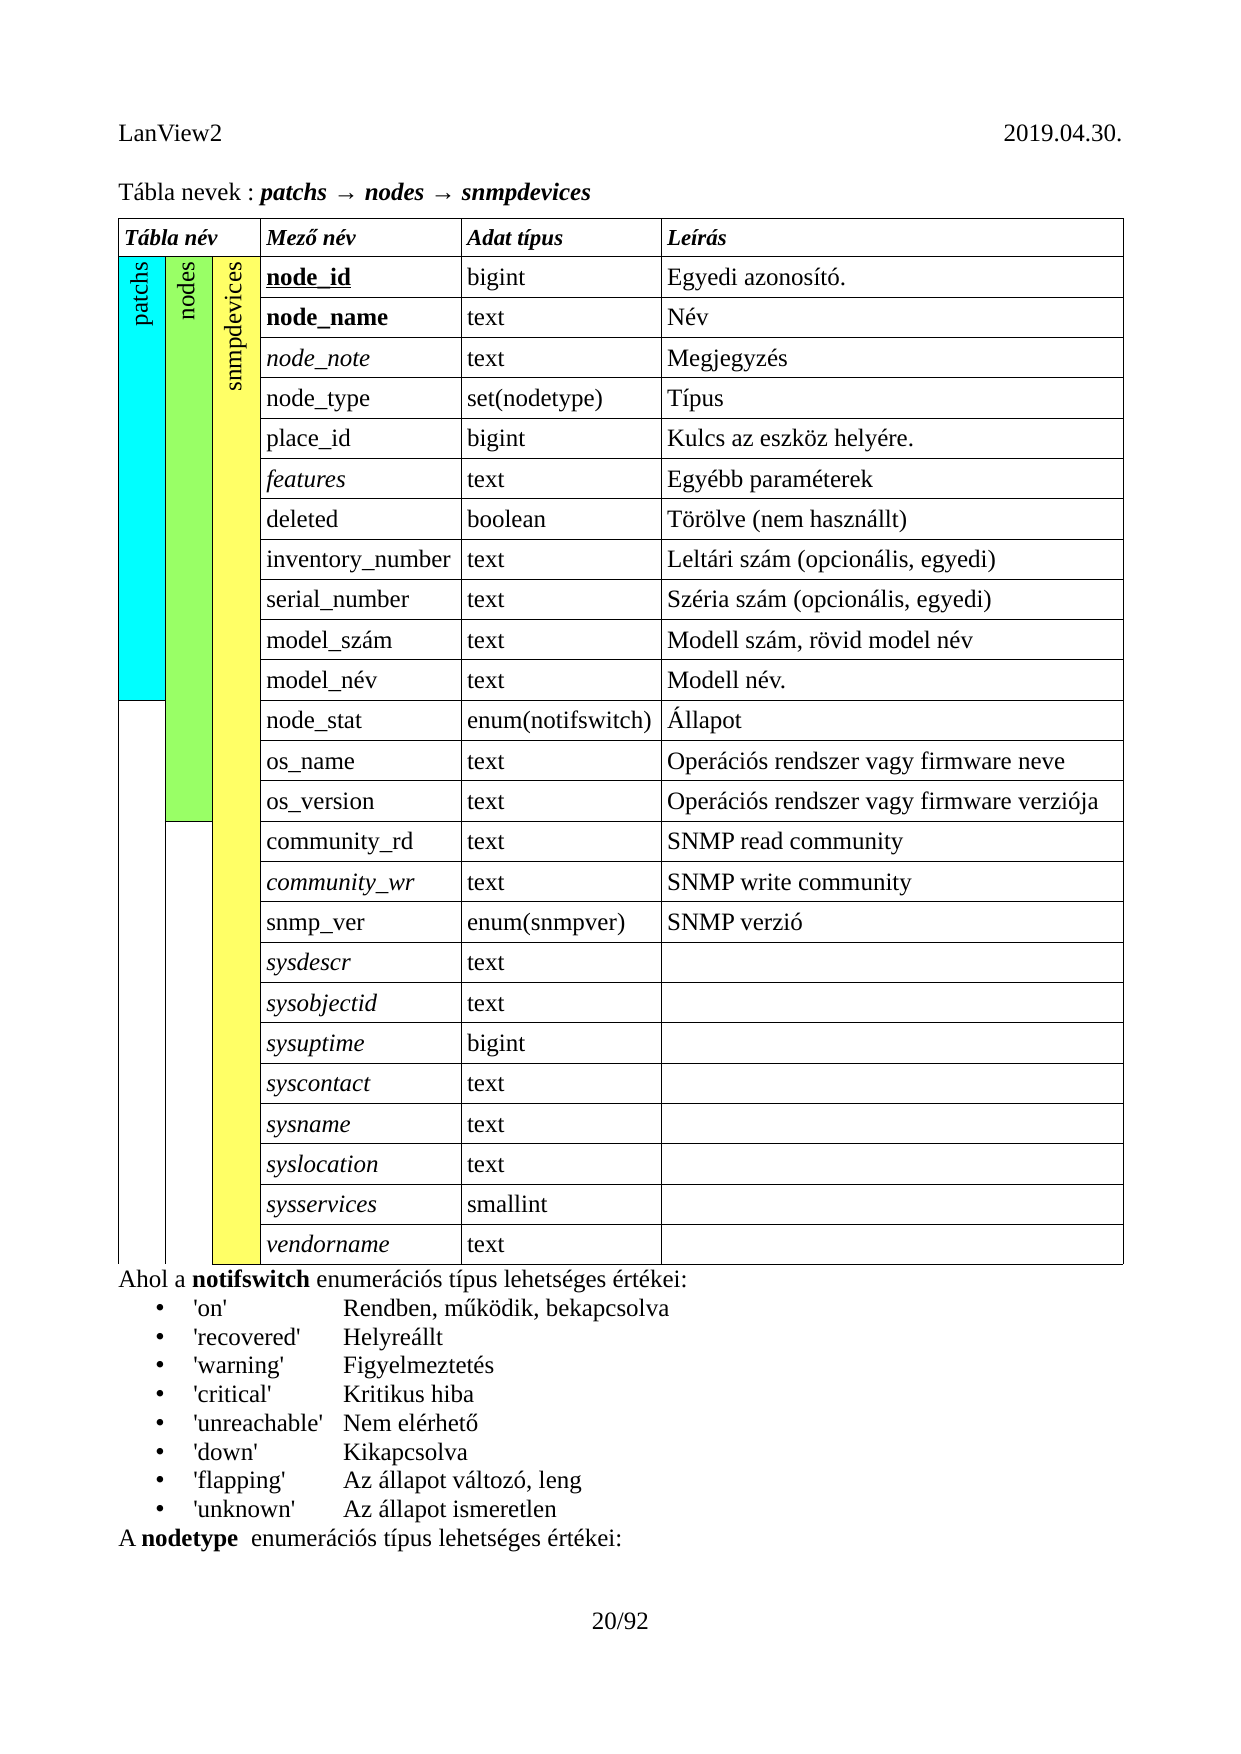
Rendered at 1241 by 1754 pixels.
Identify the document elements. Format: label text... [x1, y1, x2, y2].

table_cell os_version [261, 781, 461, 821]
table_cell model_név [261, 660, 461, 700]
table_cell smallint [462, 1185, 661, 1224]
table_cell SNMP read community [662, 822, 1123, 861]
table_cell vendorname [261, 1225, 461, 1264]
table_cell Törölve (nem használlt) [662, 499, 1123, 538]
table_cell Modell szám, rövid model név [662, 620, 1123, 659]
table_cell sysdescr [261, 943, 461, 982]
table_cell snmp_ver [261, 902, 461, 942]
list 'unreachable' Nem elérhető [156, 1408, 1122, 1437]
table_cell text [462, 1064, 661, 1103]
table_cell patchs [119, 257, 165, 700]
text Ahol a notifswitch enumerációs típus lehetséges értékei: [118, 1264, 1122, 1293]
table_cell node_id [261, 257, 461, 297]
table_cell Egyébb paraméterek [662, 459, 1123, 498]
table_cell text [462, 298, 661, 337]
table_cell Megjegyzés [662, 338, 1123, 377]
table_cell inventory_number [261, 540, 461, 579]
table_cell bigint [462, 257, 661, 297]
table_cell text [462, 540, 661, 579]
table_cell node_note [261, 338, 461, 377]
table_cell boolean [462, 499, 661, 538]
table_cell [662, 1104, 1123, 1143]
table_cell set(nodetype) [462, 378, 661, 417]
table_cell Operációs rendszer vagy firmware verziója [662, 781, 1123, 821]
table_cell text [462, 822, 661, 861]
list 'warning' Figyelmeztetés [156, 1350, 1122, 1379]
table_header Adat típus [462, 219, 661, 256]
table_cell sysobjectid [261, 983, 461, 1022]
table_cell nodes [166, 257, 212, 821]
table_cell Leltári szám (opcionális, egyedi) [662, 540, 1123, 579]
table_cell text [462, 781, 661, 821]
table_cell text [462, 338, 661, 377]
table_cell community_rd [261, 822, 461, 861]
table_cell text [462, 459, 661, 498]
table_cell snmpdevices [213, 257, 260, 1264]
table_cell Széria szám (opcionális, egyedi) [662, 580, 1123, 619]
table_cell text [462, 1104, 661, 1143]
table_cell node_type [261, 378, 461, 417]
table_header Mező név [261, 219, 461, 256]
table_cell [662, 1225, 1123, 1264]
table_cell text [462, 660, 661, 700]
table_cell Modell név. [662, 660, 1123, 700]
table_cell SNMP verzió [662, 902, 1123, 942]
list 'flapping' Az állapot változó, leng [156, 1465, 1122, 1494]
table_cell bigint [462, 419, 661, 458]
table_cell place_id [261, 419, 461, 458]
table_cell Kulcs az eszköz helyére. [662, 419, 1123, 458]
table_cell enum(notifswitch) [462, 701, 661, 740]
table_cell text [462, 983, 661, 1022]
table_cell Típus [662, 378, 1123, 417]
table_cell [662, 1023, 1123, 1062]
table_header Leírás [662, 219, 1123, 256]
table_cell text [462, 620, 661, 659]
table_cell syslocation [261, 1144, 461, 1183]
table_cell [166, 822, 212, 1264]
text A nodetype enumerációs típus lehetséges értékei: [118, 1523, 1122, 1552]
table_cell Állapot [662, 701, 1123, 740]
table_cell [662, 1064, 1123, 1103]
table_cell text [462, 1225, 661, 1264]
table_cell Név [662, 298, 1123, 337]
table_cell [662, 983, 1123, 1022]
table_cell model_szám [261, 620, 461, 659]
table_header Tábla név [119, 219, 260, 256]
table_cell text [462, 862, 661, 901]
table_cell serial_number [261, 580, 461, 619]
list 'on' Rendben, működik, bekapcsolva [156, 1293, 1122, 1322]
table_cell text [462, 1144, 661, 1183]
table_cell node_stat [261, 701, 461, 740]
table_cell SNMP write community [662, 862, 1123, 901]
table_cell [662, 943, 1123, 982]
table_cell enum(snmpver) [462, 902, 661, 942]
table_cell text [462, 580, 661, 619]
text Tábla nevek : patchs → nodes → snmpdevices [118, 177, 1122, 206]
table_cell bigint [462, 1023, 661, 1062]
table_cell text [462, 943, 661, 982]
table_cell [662, 1185, 1123, 1224]
table_cell features [261, 459, 461, 498]
table_cell text [462, 741, 661, 780]
table_cell sysname [261, 1104, 461, 1143]
list 'critical' Kritikus hiba [156, 1379, 1122, 1408]
table_cell os_name [261, 741, 461, 780]
list 'recovered' Helyreállt [156, 1322, 1122, 1350]
list 'unknown' Az állapot ismeretlen [156, 1494, 1122, 1523]
list 'down' Kikapcsolva [156, 1437, 1122, 1465]
table_cell [662, 1144, 1123, 1183]
table_cell sysuptime [261, 1023, 461, 1062]
table_cell sysservices [261, 1185, 461, 1224]
table_cell Egyedi azonosító. [662, 257, 1123, 297]
table_cell syscontact [261, 1064, 461, 1103]
table_cell Operációs rendszer vagy firmware neve [662, 741, 1123, 780]
table_cell deleted [261, 499, 461, 538]
table_cell community_wr [261, 862, 461, 901]
table_cell node_name [261, 298, 461, 337]
table_cell [119, 701, 165, 1264]
